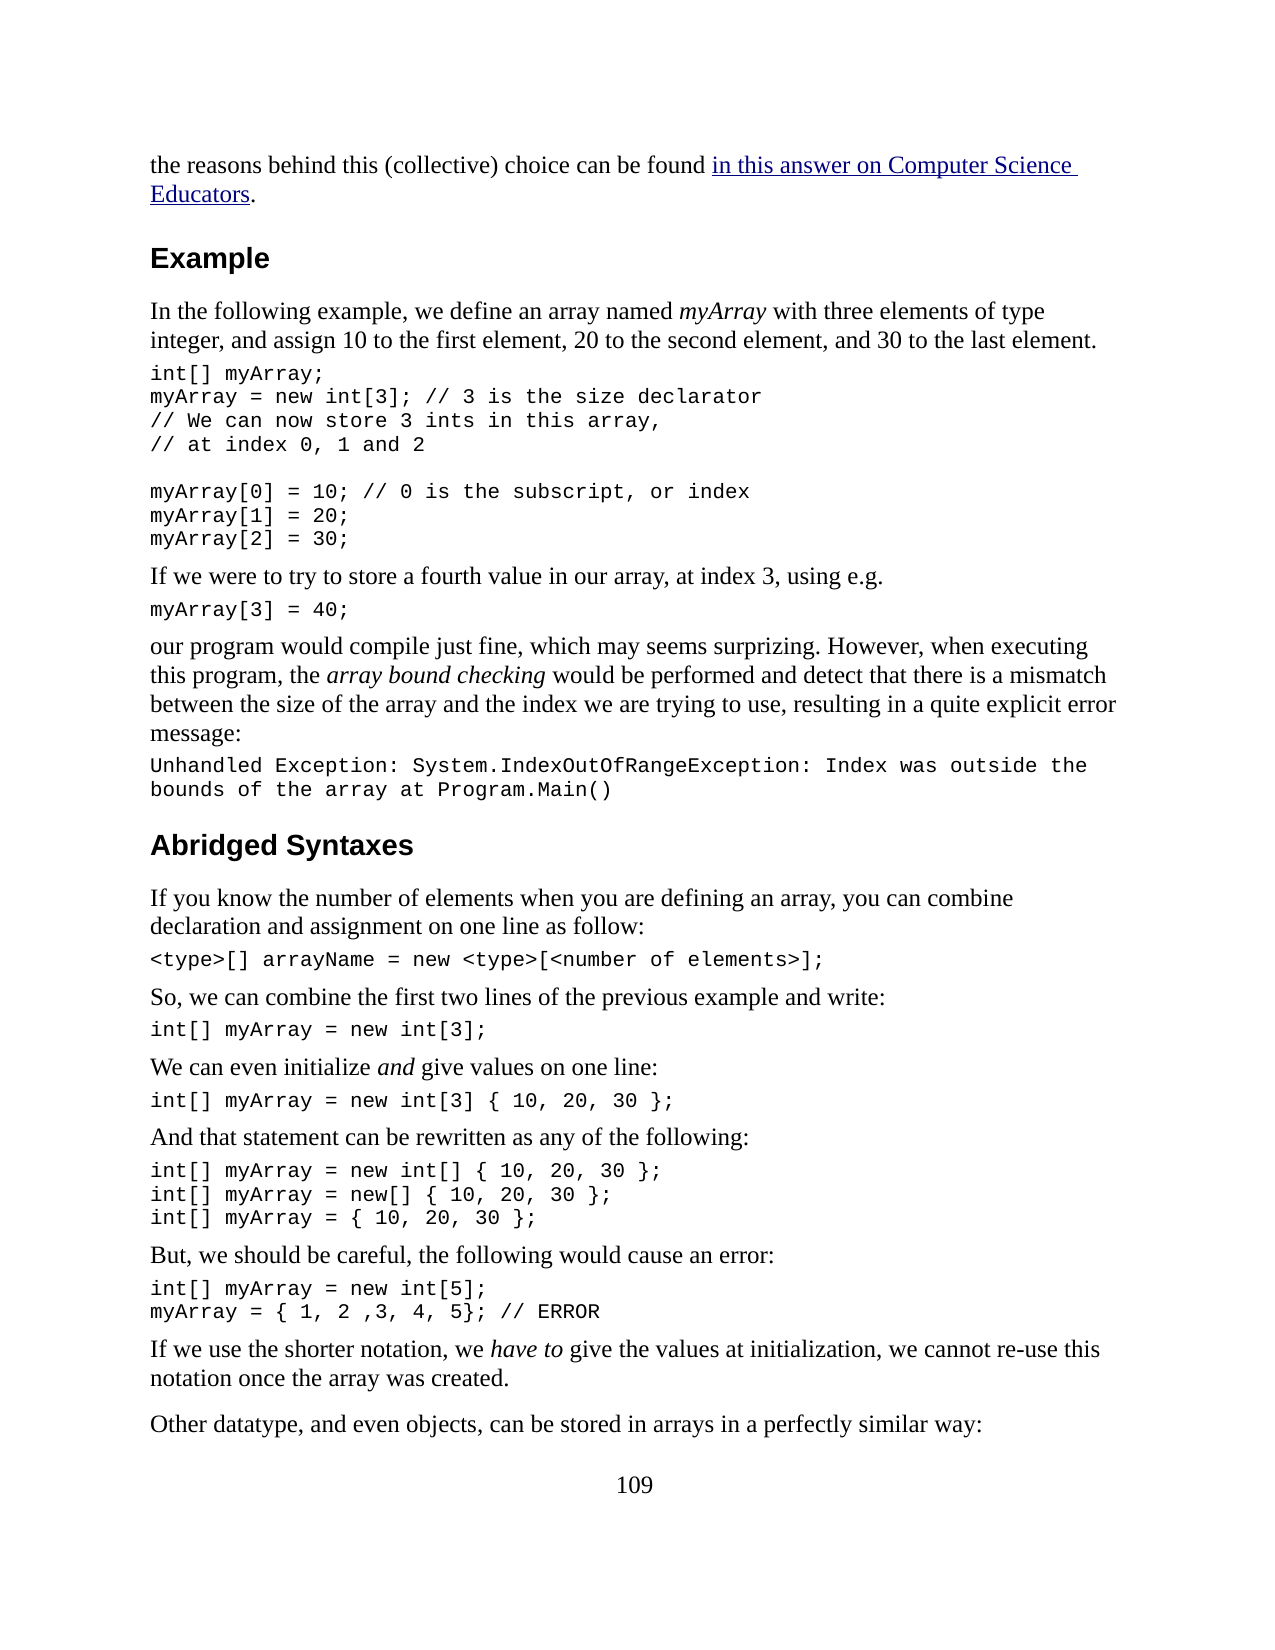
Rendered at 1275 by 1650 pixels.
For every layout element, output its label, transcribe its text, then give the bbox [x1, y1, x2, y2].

text int[] myArray = new int[5]; [150, 1278, 1125, 1301]
text myArray[1] = 20; [150, 505, 1125, 528]
text myArray[3] = 40; [150, 599, 1125, 622]
subtitle Abridged Syntaxes [150, 828, 1125, 861]
text <type>[] arrayName = new <type>[<number of elements>]; [150, 949, 1125, 973]
text int[] myArray = new int[] { 10, 20, 30 }; [150, 1160, 1125, 1184]
text myArray = new int[3]; // 3 is the size declarator [150, 387, 1125, 410]
text our program would compile just fine, which may seems surprizing. However, when executing this program, the array bound checking would be performed and detect that there is a mismatch between the size of the array and the index we are trying to use, resulting in a quite explicit error message: [150, 631, 1125, 746]
subtitle Example [150, 241, 1125, 275]
text But, we should be careful, the following would cause an error: [150, 1240, 1125, 1269]
text int[] myArray = new int[3] { 10, 20, 30 }; [150, 1090, 1125, 1113]
text // at index 0, 1 and 2 [150, 434, 1125, 457]
text int[] myArray = new int[3]; [150, 1019, 1125, 1043]
text Other datatype, and even objects, can be stored in arrays in a perfectly similar way: [150, 1409, 1125, 1438]
text myArray[0] = 10; // 0 is the subscript, or index [150, 481, 1125, 505]
text myArray = { 1, 2 ,3, 4, 5}; // ERROR [150, 1301, 1125, 1325]
text We can even initialize and give values on one line: [150, 1052, 1125, 1081]
text If you know the number of elements when you are defining an array, you can combine declaration and assignment on one line as follow: [150, 883, 1125, 940]
text the reasons behind this (collective) choice can be found in this answer on Computer Science Educators. [150, 150, 1125, 207]
text int[] myArray = new[] { 10, 20, 30 }; [150, 1184, 1125, 1207]
text And that statement can be rewritten as any of the following: [150, 1122, 1125, 1151]
text myArray[2] = 30; [150, 528, 1125, 552]
text int[] myArray; [150, 363, 1125, 387]
text Unhandled Exception: System.IndexOutOfRangeException: Index was outside the bounds of the array at Program.Main() [150, 755, 1125, 803]
text So, we can combine the first two lines of the previous example and write: [150, 982, 1125, 1010]
text // We can now store 3 ints in this array, [150, 410, 1125, 434]
text int[] myArray = { 10, 20, 30 }; [150, 1207, 1125, 1231]
text If we were to try to store a fourth value in our array, at index 3, using e.g. [150, 561, 1125, 590]
text In the following example, we define an array named myArray with three elements of type integer, and assign 10 to the first element, 20 to the second element, and 30 to the last element. [150, 296, 1125, 354]
text If we use the shorter notation, we have to give the values at initialization, we cannot re-use this notation once the array was created. [150, 1334, 1125, 1391]
